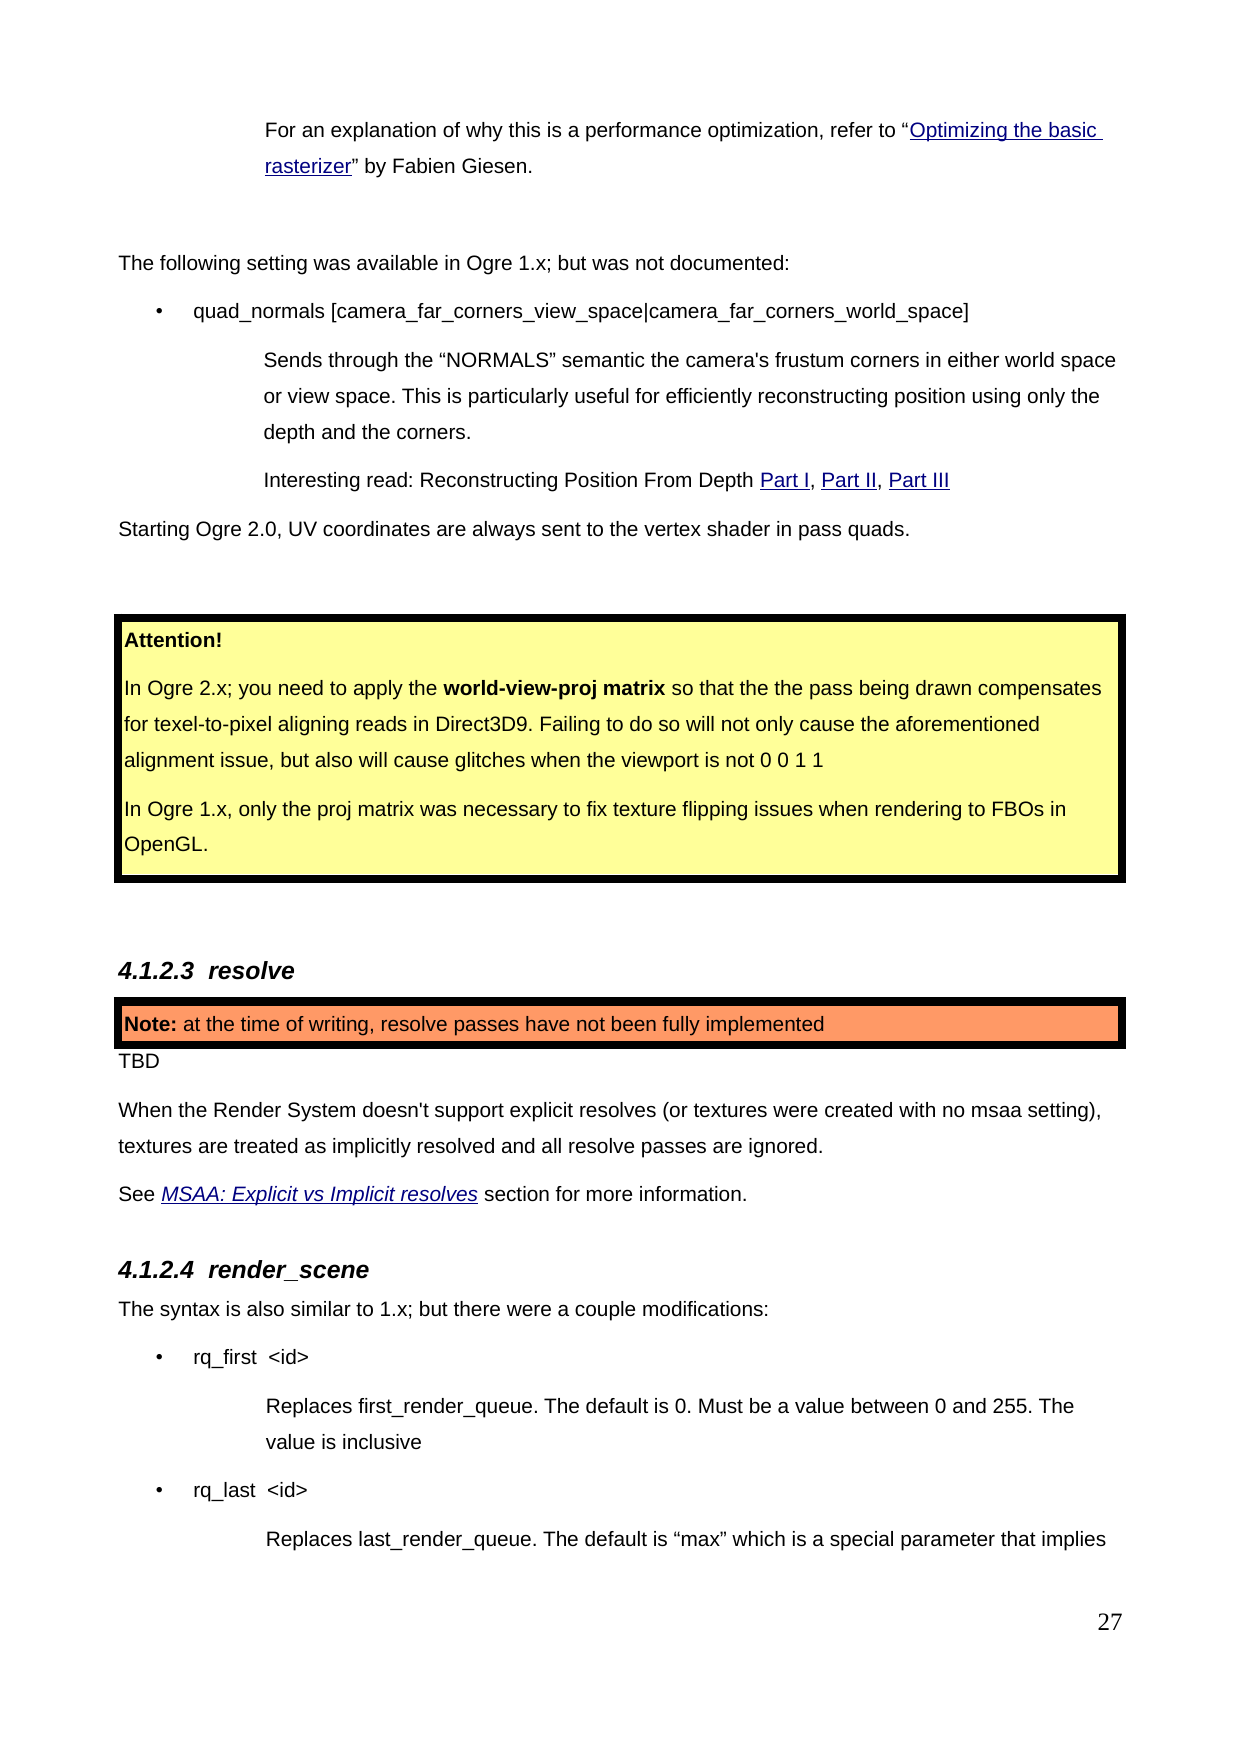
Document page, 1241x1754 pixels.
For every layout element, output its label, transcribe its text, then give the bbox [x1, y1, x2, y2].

text When the Render System doesn't support explicit resolves (or textures were created with no msaa setting), textures are treated as implicitly resolved and all resolve passes are ignored. [118, 1098, 1122, 1158]
list rq_last <id> [156, 1478, 1122, 1502]
text Starting Ogre 2.0, UV coordinates are always sent to the vertex shader in pass quads. [118, 517, 1122, 541]
text Replaces last_render_queue. The default is “max” which is a special parameter that implies [266, 1527, 1122, 1551]
text The syntax is also similar to 1.x; but there were a couple modifications: [118, 1297, 1122, 1321]
text Sends through the “NORMALS” semantic the camera's frustum corners in either world space or view space. This is particularly useful for efficiently reconstructing position using only the depth and the corners. [263, 348, 1122, 444]
subtitle render_scene [118, 1256, 1122, 1284]
subtitle resolve [118, 956, 1122, 985]
text The following setting was available in Ogre 1.x; but was not documented: [118, 251, 1122, 275]
text Replaces first_render_queue. The default is 0. Must be a value between 0 and 255. The value is inclusive [266, 1394, 1122, 1453]
table_header Note: at the time of writing, resolve passes have not been fully implemented [122, 1006, 1118, 1041]
text TBD [118, 1049, 1122, 1073]
text Interesting read: Reconstructing Position From Depth Part I, Part II, Part III [263, 468, 1122, 492]
table_header Attention! In Ogre 2.x; you need to apply the world-view-proj matrix so that the the pass being drawn compensates for texel-to-pixel aligning reads in Direct3D9. Failing to do so will not only cause the aforementioned alignment issue, but also will cause glitches when the viewport is not 0 0 1 1 In Ogre 1.x, only the proj matrix was necessary to fix texture flipping issues when rendering to FBOs in OpenGL. [122, 622, 1118, 874]
list quad_normals [camera_far_corners_view_space|camera_far_corners_world_space] [156, 299, 1122, 323]
text For an explanation of why this is a performance optimization, refer to “Optimizing the basic rasterizer” by Fabien Giesen. [264, 118, 1122, 178]
list rq_first <id> [156, 1345, 1122, 1369]
text See MSAA: Explicit vs Implicit resolves section for more information. [118, 1182, 1122, 1206]
